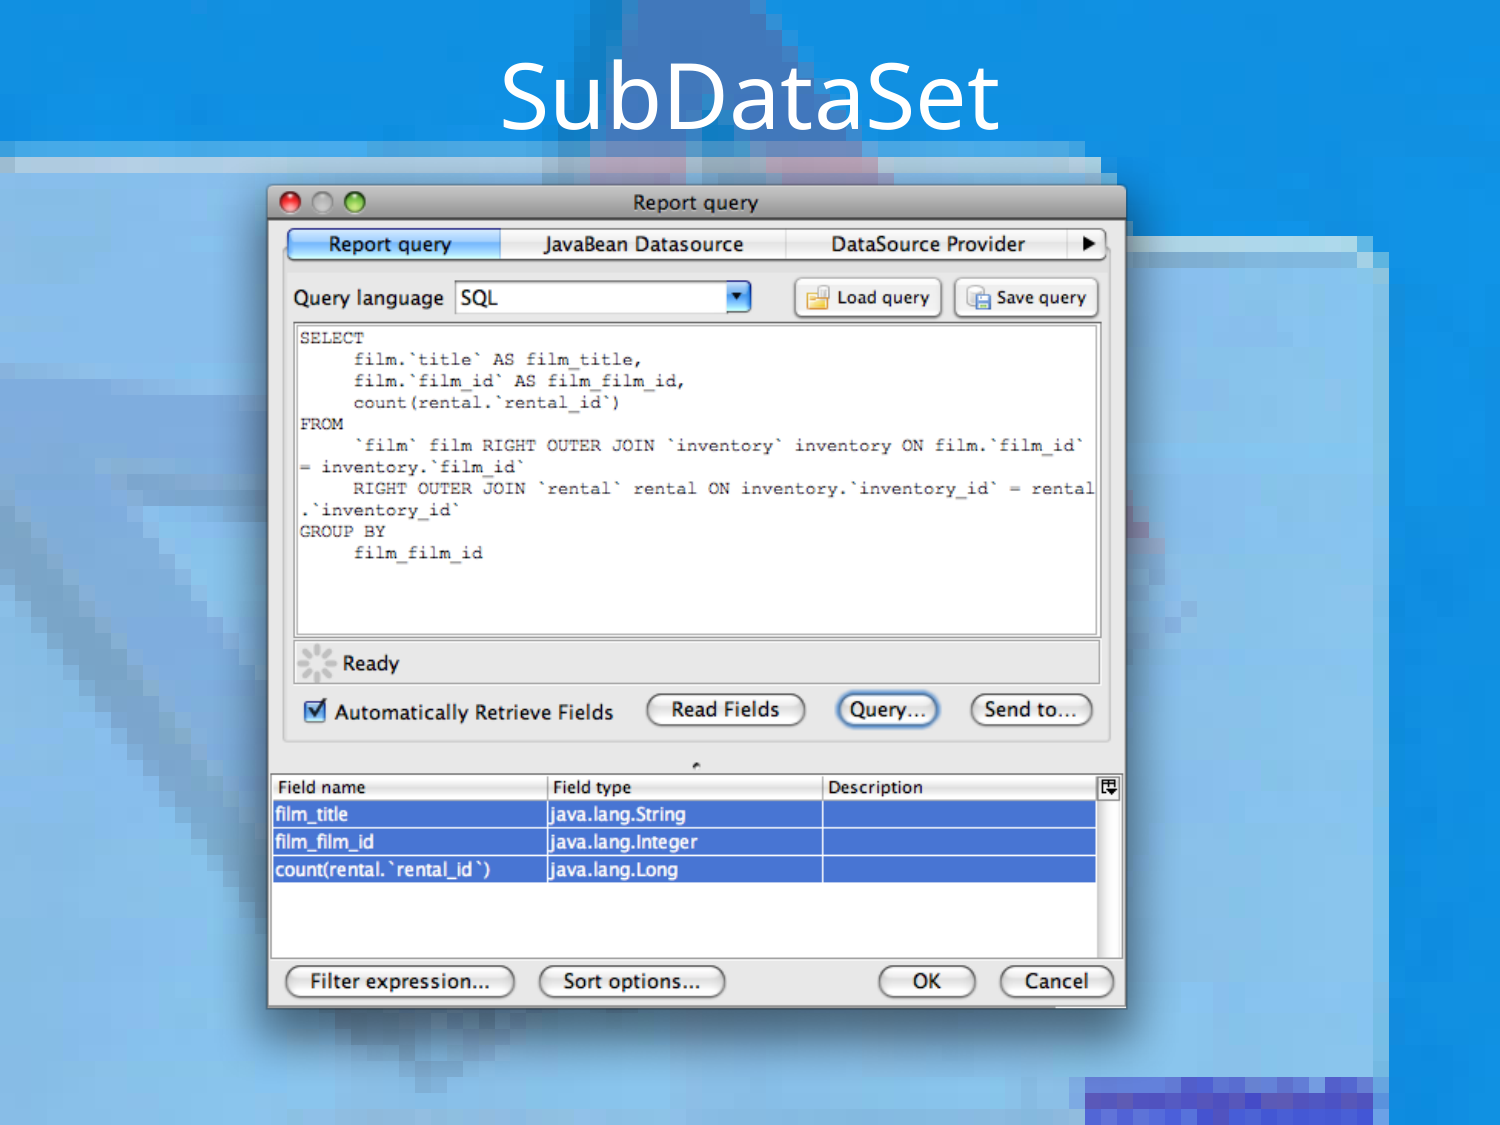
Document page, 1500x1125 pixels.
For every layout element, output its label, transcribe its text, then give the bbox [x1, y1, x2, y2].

title SubDataSet [112, 0, 1388, 214]
picture [0, 0, 1500, 1125]
